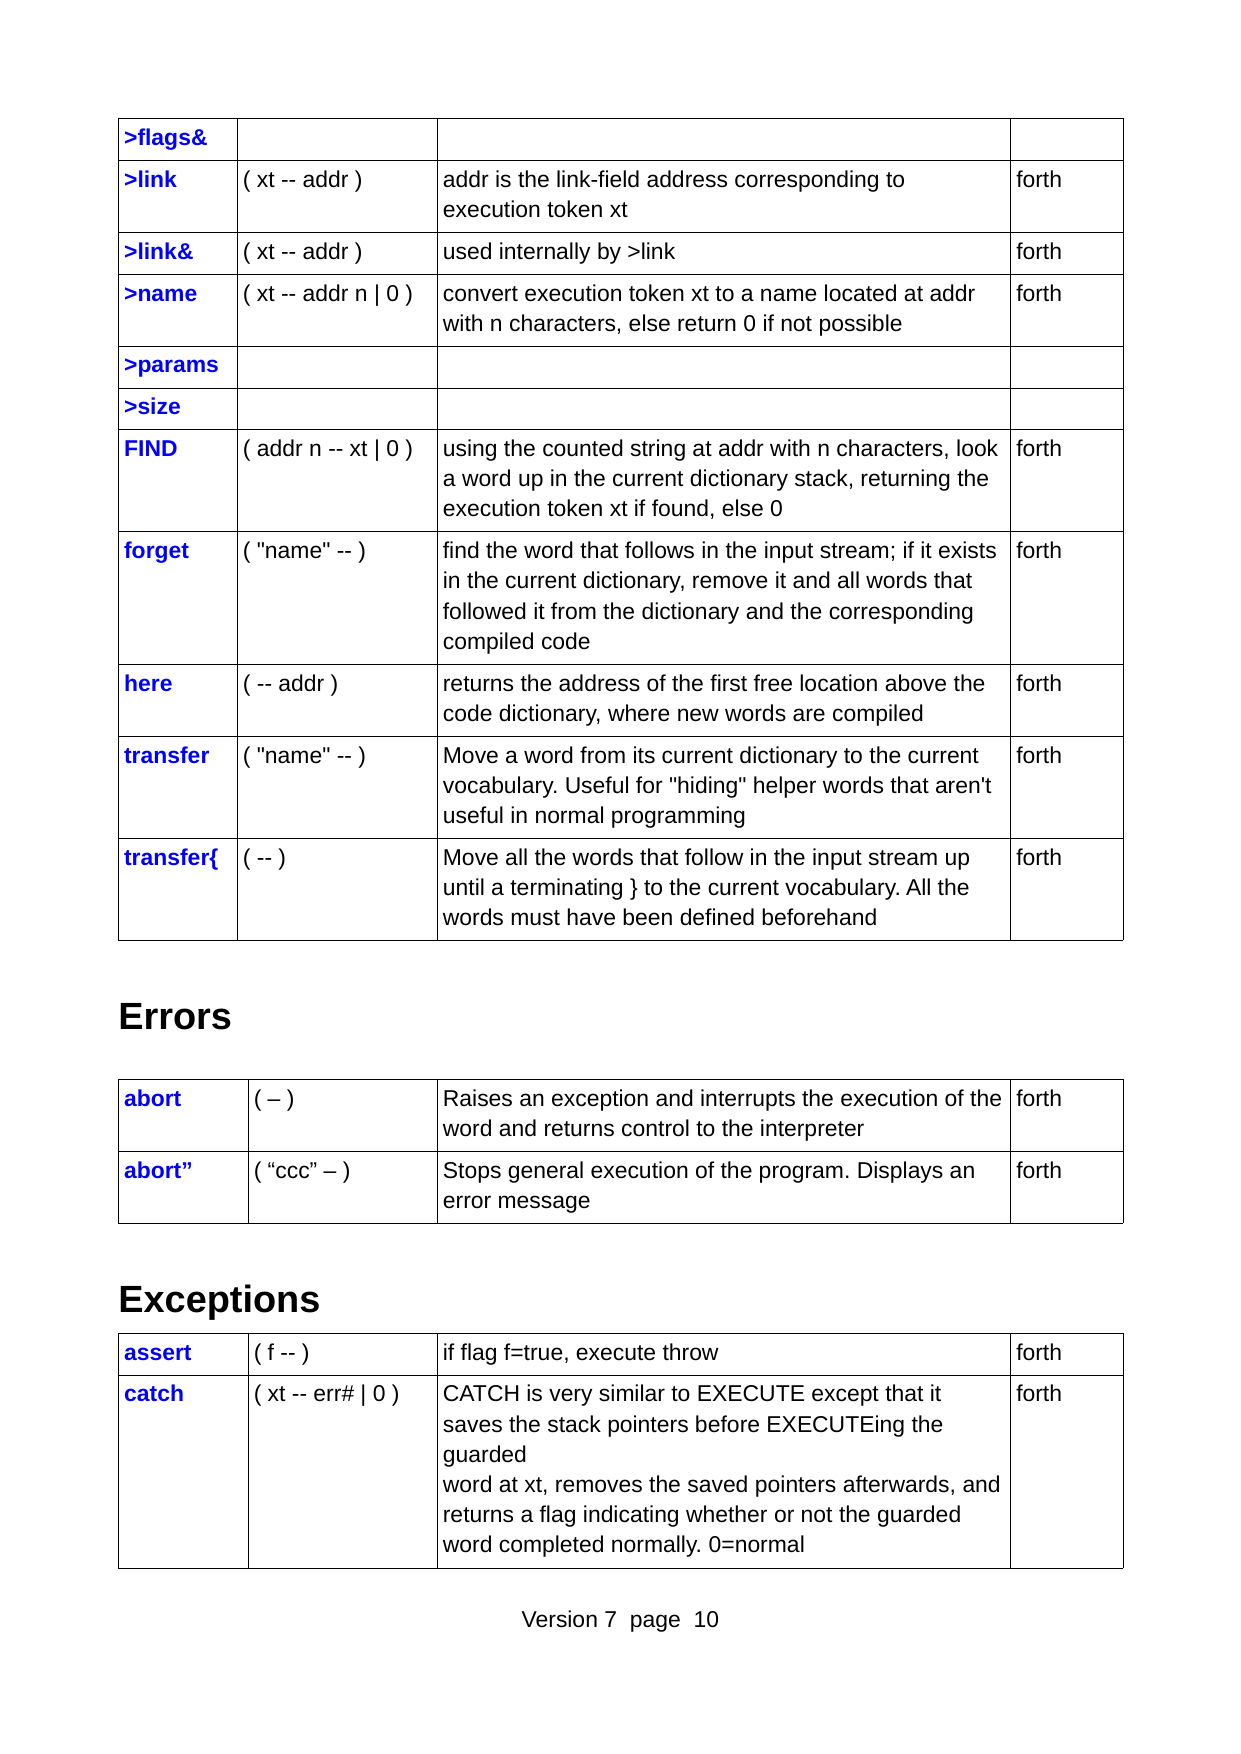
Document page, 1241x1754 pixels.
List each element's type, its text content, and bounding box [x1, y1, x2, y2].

table_cell >name [119, 275, 237, 346]
table_cell forth [1011, 532, 1123, 664]
table_cell Move a word from its current dictionary to the current vocabulary. Useful for "hiding" helper words that aren't useful in normal programming [438, 737, 1010, 838]
table_cell ( “ccc” – ) [249, 1152, 437, 1223]
table_cell catch [119, 1376, 248, 1567]
table_cell ( -- ) [238, 839, 437, 940]
table_cell >size [119, 389, 237, 429]
table_cell forth [1011, 839, 1123, 940]
table_header Raises an exception and interrupts the execution of the word and returns control to the interpreter [438, 1080, 1010, 1151]
table_cell using the counted string at addr with n characters, look a word up in the current dictionary stack, returning the execution token xt if found, else 0 [438, 430, 1010, 531]
table_header abort [119, 1080, 248, 1151]
table_cell ( "name" -- ) [238, 737, 437, 838]
table_cell CATCH is very similar to EXECUTE except that it saves the stack pointers before EXECUTEing the guarded word at xt, removes the saved pointers afterwards, and returns a flag indicating whether or not the guarded word completed normally. 0=normal [438, 1376, 1010, 1567]
table_cell here [119, 665, 237, 736]
table_cell [1011, 119, 1123, 160]
table_cell ( xt -- addr n | 0 ) [238, 275, 437, 346]
table_header ( – ) [249, 1080, 437, 1151]
table_cell convert execution token xt to a name located at addr with n characters, else return 0 if not possible [438, 275, 1010, 346]
table_header forth [1011, 1334, 1123, 1374]
table_cell forth [1011, 665, 1123, 736]
table_cell forth [1011, 737, 1123, 838]
table_cell [438, 347, 1010, 387]
table_cell returns the address of the first free location above the code dictionary, where new words are compiled [438, 665, 1010, 736]
table_cell [238, 119, 437, 160]
table_cell forth [1011, 430, 1123, 531]
table_cell [438, 389, 1010, 429]
table_cell ( xt -- addr ) [238, 161, 437, 232]
table_header assert [119, 1334, 248, 1374]
table_cell forth [1011, 233, 1123, 274]
table_cell FIND [119, 430, 237, 531]
table_cell [1011, 389, 1123, 429]
table_cell ( xt -- addr ) [238, 233, 437, 274]
table_header if flag f=true, execute throw [438, 1334, 1010, 1374]
table_cell Move all the words that follow in the input stream up until a terminating } to the current vocabulary. All the words must have been defined beforehand [438, 839, 1010, 940]
table_cell >link& [119, 233, 237, 274]
table_cell transfer [119, 737, 237, 838]
table_cell [438, 119, 1010, 160]
table_cell >link [119, 161, 237, 232]
table_cell ( xt -- err# | 0 ) [249, 1376, 437, 1567]
table_cell forget [119, 532, 237, 664]
table_cell [238, 347, 437, 387]
table_cell >flags& [119, 119, 237, 160]
table_cell ( "name" -- ) [238, 532, 437, 664]
table_header forth [1011, 1080, 1123, 1151]
table_cell transfer{ [119, 839, 237, 940]
table_cell forth [1011, 1152, 1123, 1223]
table_cell abort” [119, 1152, 248, 1223]
table_cell find the word that follows in the input stream; if it exists in the current dictionary, remove it and all words that followed it from the dictionary and the corresponding compiled code [438, 532, 1010, 664]
table_cell forth [1011, 275, 1123, 346]
table_cell [1011, 347, 1123, 387]
table_cell [238, 389, 437, 429]
subtitle Exceptions [118, 1277, 1122, 1320]
table_cell ( -- addr ) [238, 665, 437, 736]
table_cell forth [1011, 1376, 1123, 1567]
table_cell forth [1011, 161, 1123, 232]
table_header ( f -- ) [249, 1334, 437, 1374]
table_cell used internally by >link [438, 233, 1010, 274]
table_cell addr is the link-field address corresponding to execution token xt [438, 161, 1010, 232]
table_cell ( addr n -- xt | 0 ) [238, 430, 437, 531]
subtitle Errors [118, 994, 1122, 1038]
table_cell >params [119, 347, 237, 387]
table_cell Stops general execution of the program. Displays an error message [438, 1152, 1010, 1223]
